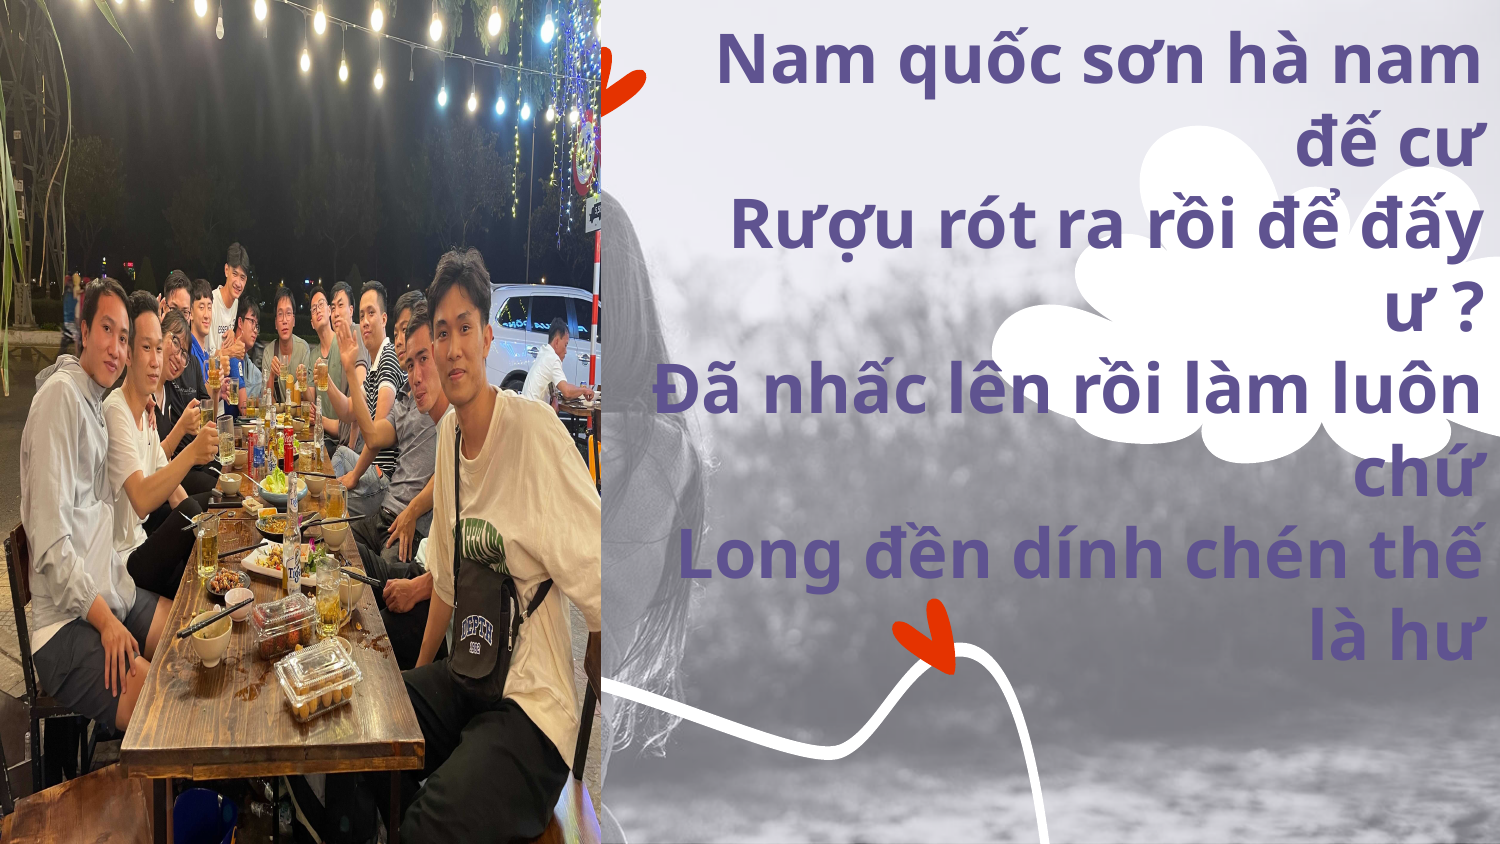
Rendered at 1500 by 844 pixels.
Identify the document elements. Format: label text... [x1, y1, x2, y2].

title Nam quốc sơn hà nam đế cư Rượu rót ra rồi để đấy ư ? Đã nhấc lên rồi làm luôn chứ Long đền dính chén thế là hư [601, 0, 1500, 844]
picture [0, 0, 601, 844]
